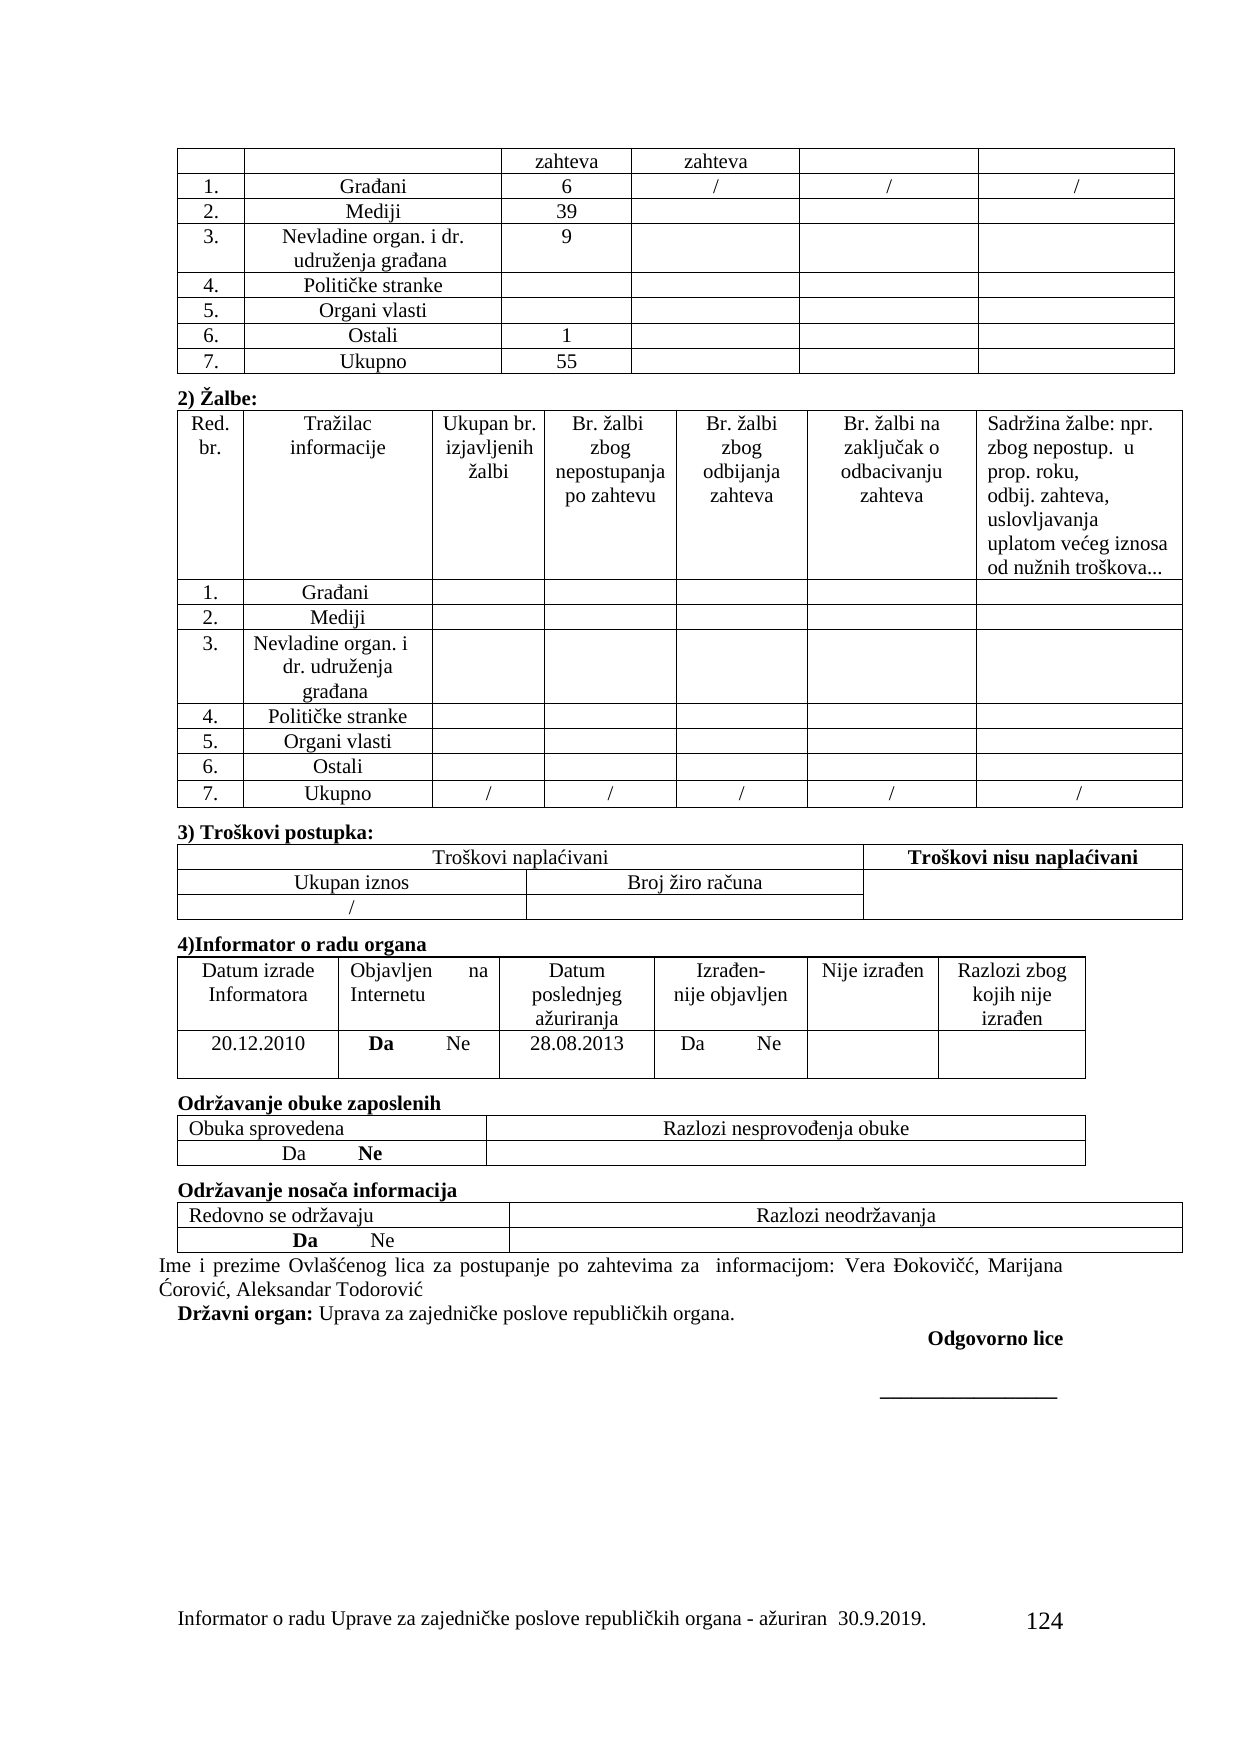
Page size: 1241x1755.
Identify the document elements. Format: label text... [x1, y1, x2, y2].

table_header Red. br. [178, 411, 243, 579]
table_cell Da Ne [178, 1228, 509, 1252]
table_cell / [677, 781, 807, 807]
text Održavanje nosača informacija [177, 1178, 1063, 1202]
table_cell [800, 349, 978, 373]
table_cell / [178, 895, 526, 919]
table_cell [939, 1031, 1085, 1078]
table_cell Organi vlasti [244, 729, 432, 753]
table_cell [979, 273, 1174, 297]
text Državni organ: Uprava za zajedničke poslove republičkih organa. [177, 1301, 1063, 1325]
table_cell [977, 630, 1182, 703]
table_cell [502, 298, 631, 322]
table_cell Da Ne [339, 1031, 499, 1078]
table_cell Mediji [245, 199, 501, 223]
table_cell [800, 324, 978, 347]
table_cell [977, 704, 1182, 728]
table_header Datum poslednjeg ažuriranja [500, 958, 654, 1030]
table_header Troškovi nisu naplaćivani [864, 845, 1182, 869]
table_cell Političke stranke [244, 704, 432, 728]
table_cell 20.12.2010 [178, 1031, 338, 1078]
table_cell 3. [178, 224, 244, 272]
table_header Objavlјen na Internetu [339, 958, 499, 1030]
table_cell 6. [178, 324, 244, 347]
table_header Obuka sprovedena [178, 1116, 486, 1140]
table_cell Mediji [244, 605, 432, 629]
table_cell Nevladine organ. i dr. udruženja građana [244, 630, 432, 703]
table_cell 3. [178, 630, 243, 703]
table_cell [677, 704, 807, 728]
table_cell / [808, 781, 976, 807]
table_cell [977, 729, 1182, 753]
table_cell [433, 754, 544, 780]
table_header Razlozi zbog kojih nije izrađen [939, 958, 1085, 1030]
table_cell [677, 580, 807, 604]
table_cell Političke stranke [245, 273, 501, 297]
table_cell Broj žiro računa [527, 870, 863, 894]
text 3) Troškovi postupka: [177, 820, 1063, 844]
table_cell 55 [502, 349, 631, 373]
table_cell 1. [178, 174, 244, 198]
table_cell [808, 605, 976, 629]
table_cell [808, 580, 976, 604]
table_cell [977, 580, 1182, 604]
table_cell Ukupan iznos [178, 870, 526, 894]
table_cell 7. [178, 781, 243, 807]
table_cell [632, 324, 799, 347]
table_header Troškovi naplaćivani [178, 845, 863, 869]
table_cell [979, 349, 1174, 373]
table_cell [527, 895, 863, 919]
table_header Br. žalbi na zaklјučak o odbacivanju zahteva [808, 411, 976, 579]
table_cell 5. [178, 729, 243, 753]
table_cell [864, 870, 1182, 919]
table_cell [800, 199, 978, 223]
table_header Br. žalbi zbog nepostupanja po zahtevu [545, 411, 676, 579]
table_cell [632, 224, 799, 272]
table_header zahteva [502, 149, 631, 173]
table_cell [502, 273, 631, 297]
table_header Sadržina žalbe: npr. zbog nepostup. u prop. roku, odbij. zahteva, uslovlјavanja uplatom većeg iznosa od nužnih troškova... [977, 411, 1182, 579]
table_cell [808, 1031, 938, 1078]
table_cell Ostali [245, 324, 501, 347]
table_cell [632, 298, 799, 322]
table_cell / [545, 781, 676, 807]
table_header Nije izrađen [808, 958, 938, 1030]
table_cell [632, 349, 799, 373]
table_cell [808, 704, 976, 728]
text 2) Žalbe: [177, 386, 1063, 410]
table_cell 9 [502, 224, 631, 272]
table_cell 2. [178, 199, 244, 223]
table_cell 2. [178, 605, 243, 629]
table_header Br. žalbi zbog odbijanja zahteva [677, 411, 807, 579]
table_cell 4. [178, 273, 244, 297]
table_header Izrađen- nije objavlјen [655, 958, 807, 1030]
table_cell 28.08.2013 [500, 1031, 654, 1078]
table_cell [677, 605, 807, 629]
table_header [178, 149, 244, 173]
table_cell 5. [178, 298, 244, 322]
text Održavanje obuke zaposlenih [177, 1091, 1063, 1115]
table_cell 39 [502, 199, 631, 223]
table_cell [808, 630, 976, 703]
table_header Razlozi nesprovođenja obuke [487, 1116, 1085, 1140]
table_cell [487, 1141, 1085, 1165]
table_cell / [632, 174, 799, 198]
text Ime i prezime Ovlašćenog lica za postupanje po zahtevima za informacijom: Vera Đokovičć, Marijana Ćorović, Aleksandar Todorović [158, 1253, 1063, 1301]
table_cell [545, 754, 676, 780]
table_cell [545, 630, 676, 703]
table_cell [433, 704, 544, 728]
table_header Redovno se održavaju [178, 1203, 509, 1227]
text 4)Informator o radu organa [177, 932, 1063, 956]
table_header Ukupan br. izjavlјenih žalbi [433, 411, 544, 579]
table_cell 1 [502, 324, 631, 347]
table_cell [979, 298, 1174, 322]
table_cell / [433, 781, 544, 807]
table_cell Da Ne [655, 1031, 807, 1078]
table_header zahteva [632, 149, 799, 173]
table_cell Ukupno [245, 349, 501, 373]
table_cell [800, 273, 978, 297]
table_cell [977, 754, 1182, 780]
table_cell [545, 605, 676, 629]
table_cell Organi vlasti [245, 298, 501, 322]
table_cell [433, 580, 544, 604]
table_cell 4. [178, 704, 243, 728]
table_cell [545, 729, 676, 753]
table_header Datum izrade Informatora [178, 958, 338, 1030]
table_cell Nevladine organ. i dr. udruženja građana [245, 224, 501, 272]
text _________________ [177, 1373, 1063, 1402]
table_cell 1. [178, 580, 243, 604]
table_cell 6. [178, 754, 243, 780]
table_cell [979, 224, 1174, 272]
table_header [979, 149, 1174, 173]
table_cell [632, 273, 799, 297]
table_cell Ostali [244, 754, 432, 780]
table_cell [800, 224, 978, 272]
table_cell / [979, 174, 1174, 198]
text Odgovorno lice [177, 1325, 1063, 1349]
table_cell Da Ne [178, 1141, 486, 1165]
table_cell [808, 729, 976, 753]
table_cell [677, 754, 807, 780]
table_cell [800, 298, 978, 322]
table_cell 6 [502, 174, 631, 198]
table_cell [510, 1228, 1182, 1252]
table_cell [433, 605, 544, 629]
table_cell [677, 729, 807, 753]
table_cell [979, 199, 1174, 223]
table_cell / [977, 781, 1182, 807]
table_cell Ukupno [244, 781, 432, 807]
table_cell [545, 580, 676, 604]
table_cell [677, 630, 807, 703]
table_header [245, 149, 501, 173]
table_cell [433, 729, 544, 753]
table_cell [808, 754, 976, 780]
table_cell [433, 630, 544, 703]
table_cell [632, 199, 799, 223]
table_header Razlozi neodržavanja [510, 1203, 1182, 1227]
table_cell [977, 605, 1182, 629]
table_cell Građani [244, 580, 432, 604]
table_cell 7. [178, 349, 244, 373]
table_cell [545, 704, 676, 728]
table_cell [979, 324, 1174, 347]
table_cell / [800, 174, 978, 198]
table_cell Građani [245, 174, 501, 198]
table_header Tražilac informacije [244, 411, 432, 579]
table_header [800, 149, 978, 173]
